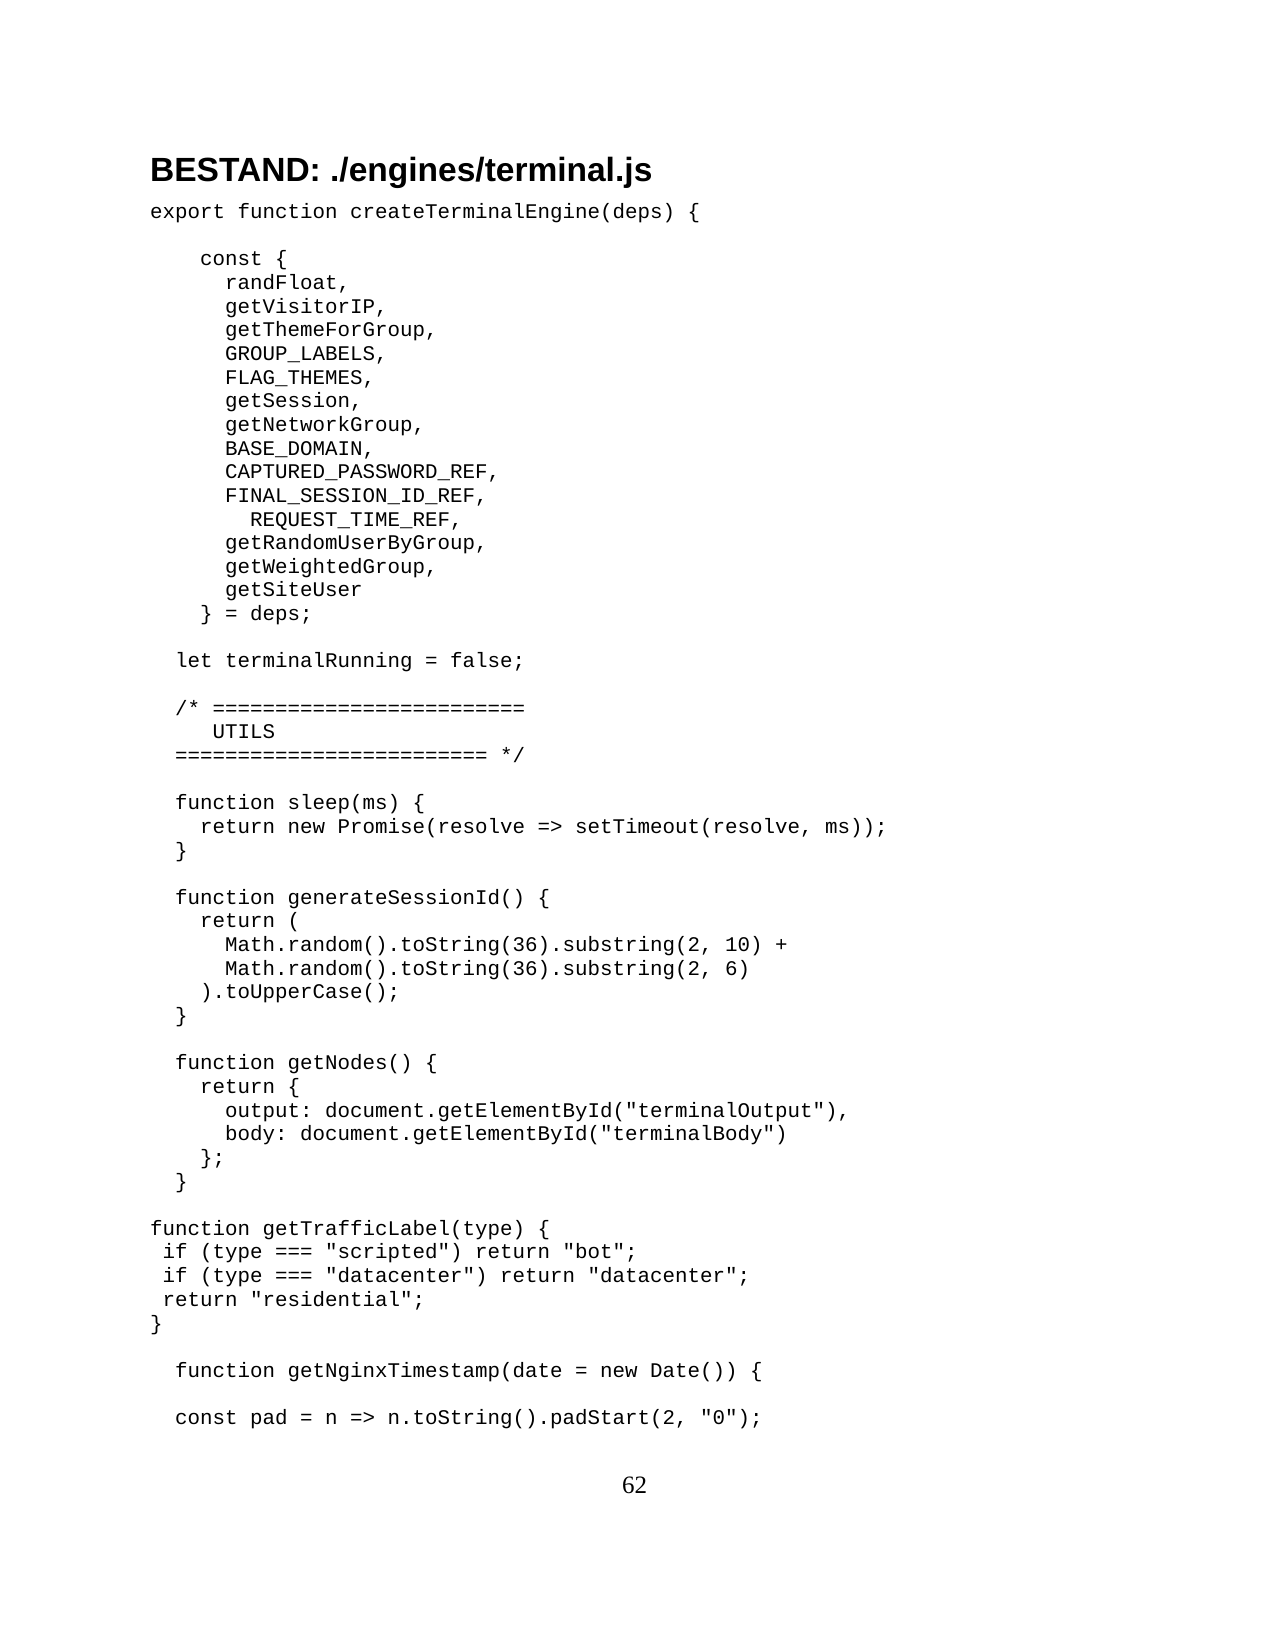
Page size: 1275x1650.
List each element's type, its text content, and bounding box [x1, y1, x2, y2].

text } [150, 1005, 1125, 1029]
text output: document.getElementById("terminalOutput"), [150, 1100, 1125, 1123]
text getRandomUserByGroup, [150, 532, 1125, 556]
text getVisitorIP, [150, 296, 1125, 319]
text } = deps; [150, 603, 1125, 627]
text export function createTerminalEngine(deps) { [150, 201, 1125, 225]
text GROUP_LABELS, [150, 343, 1125, 367]
text } [150, 1312, 1125, 1336]
text UTILS [150, 721, 1125, 745]
text function getNginxTimestamp(date = new Date()) { [150, 1360, 1125, 1383]
text getSiteUser [150, 579, 1125, 603]
text return new Promise(resolve => setTimeout(resolve, ms)); [150, 816, 1125, 839]
text function sleep(ms) { [150, 792, 1125, 816]
text if (type === "datacenter") return "datacenter"; [150, 1265, 1125, 1289]
text body: document.getElementById("terminalBody") [150, 1123, 1125, 1147]
text } [150, 1171, 1125, 1194]
text const pad = n => n.toString().padStart(2, "0"); [150, 1407, 1125, 1431]
text Math.random().toString(36).substring(2, 6) [150, 958, 1125, 981]
text return { [150, 1076, 1125, 1100]
text let terminalRunning = false; [150, 650, 1125, 674]
text ).toUpperCase(); [150, 981, 1125, 1005]
text getWeightedGroup, [150, 556, 1125, 579]
text return "residential"; [150, 1289, 1125, 1312]
text const { [150, 248, 1125, 272]
text if (type === "scripted") return "bot"; [150, 1242, 1125, 1265]
text getThemeForGroup, [150, 319, 1125, 343]
text BASE_DOMAIN, [150, 438, 1125, 461]
text return ( [150, 911, 1125, 934]
text ========================= */ [150, 745, 1125, 769]
text getNetworkGroup, [150, 414, 1125, 438]
text getSession, [150, 390, 1125, 414]
subtitle BESTAND: ./engines/terminal.js [150, 150, 1125, 189]
text function getNodes() { [150, 1052, 1125, 1076]
text randFloat, [150, 272, 1125, 296]
text Math.random().toString(36).substring(2, 10) + [150, 934, 1125, 958]
text } [150, 839, 1125, 863]
text REQUEST_TIME_REF, [150, 508, 1125, 532]
text FLAG_THEMES, [150, 367, 1125, 390]
text }; [150, 1147, 1125, 1171]
text function generateSessionId() { [150, 887, 1125, 911]
text FINAL_SESSION_ID_REF, [150, 485, 1125, 508]
text /* ========================= [150, 698, 1125, 721]
text CAPTURED_PASSWORD_REF, [150, 461, 1125, 485]
text function getTrafficLabel(type) { [150, 1218, 1125, 1242]
